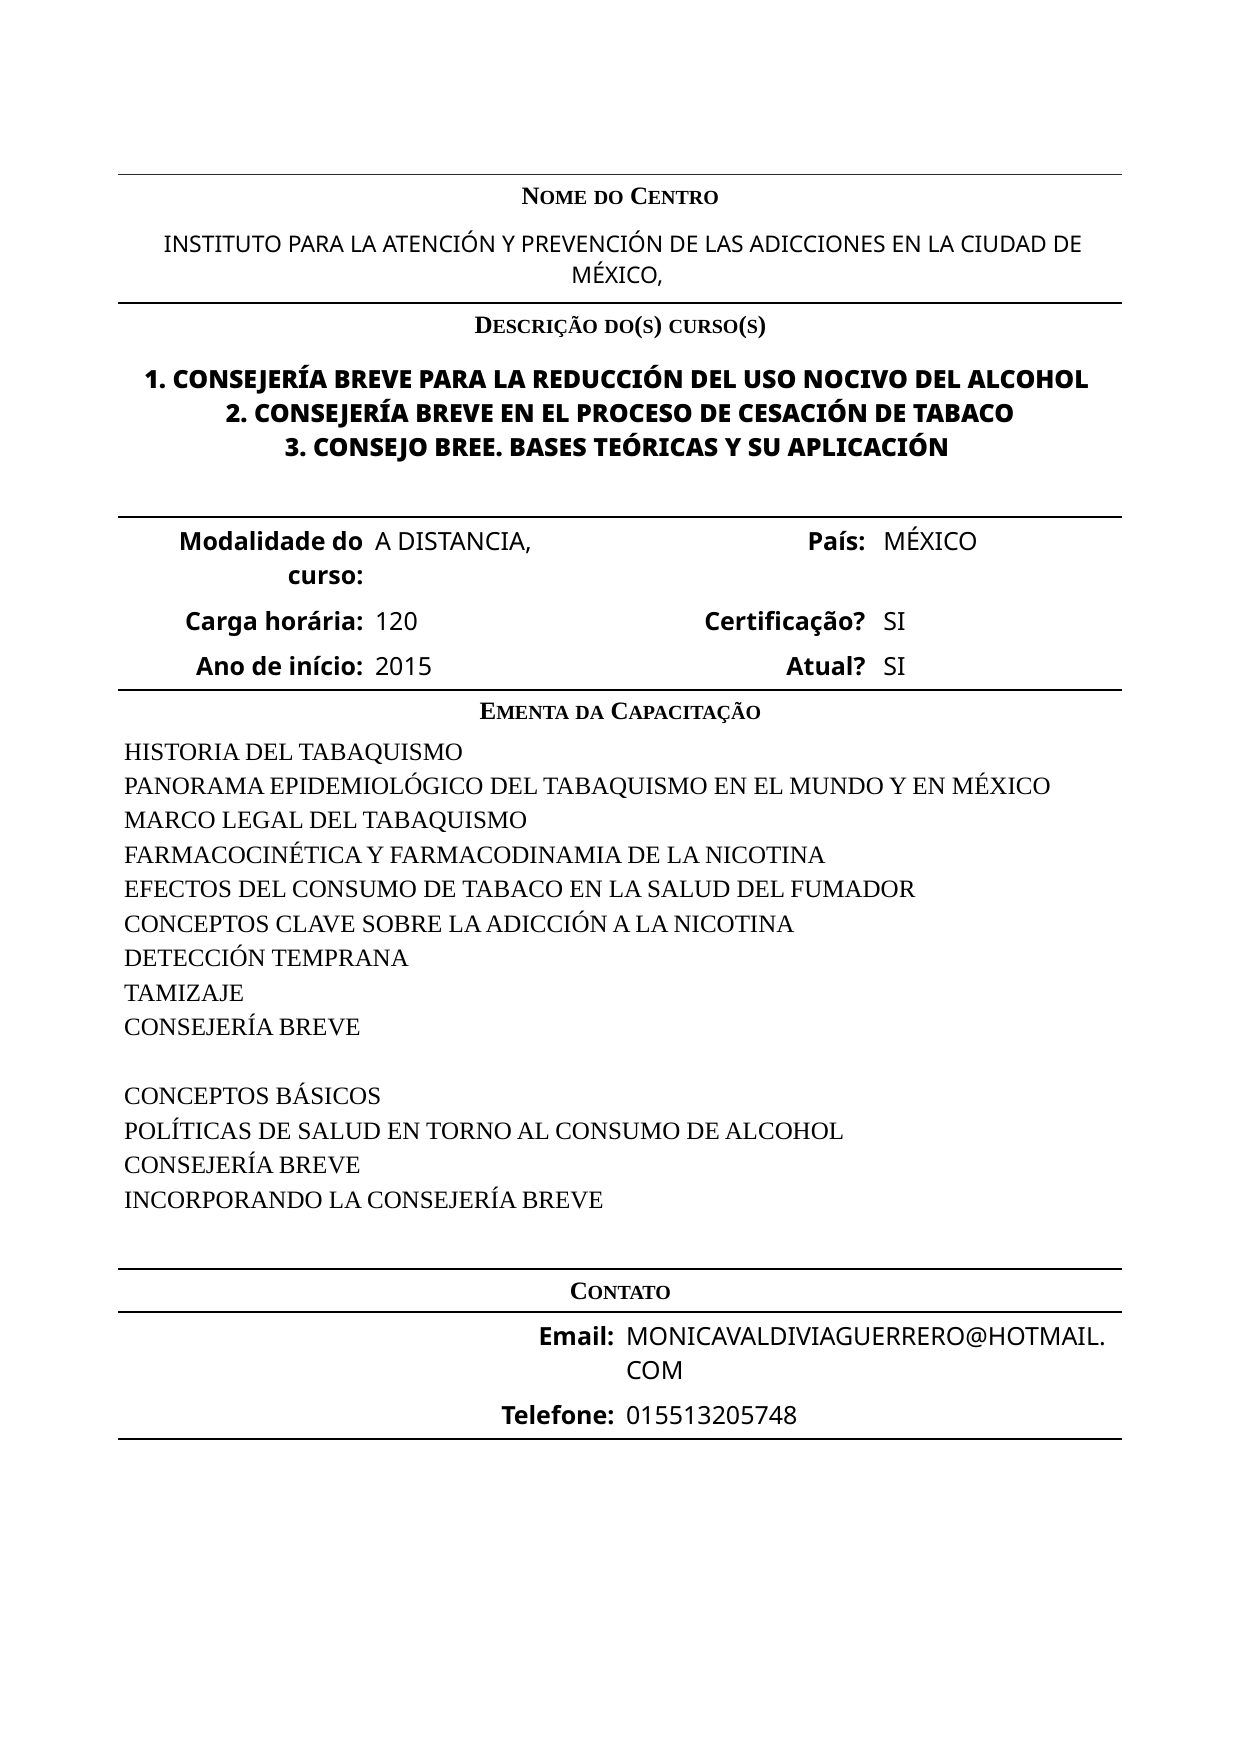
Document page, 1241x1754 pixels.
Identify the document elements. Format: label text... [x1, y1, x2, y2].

table_cell Carga horária: [118, 598, 369, 643]
table_cell MÉXICO [871, 518, 1122, 597]
table_cell 120 [369, 598, 620, 643]
table_cell 2015 [369, 643, 620, 688]
table_cell Ementa da Capacitação [118, 691, 1122, 731]
table_cell Contato [118, 1270, 1122, 1311]
table_cell Telefone: [118, 1392, 620, 1438]
table_cell Email: [118, 1313, 620, 1392]
table_cell HISTORIA DEL TABAQUISMO PANORAMA EPIDEMIOLÓGICO DEL TABAQUISMO EN EL MUNDO Y EN MÉXICO MARCO LEGAL DEL TABAQUISMO FARMACOCINÉTICA Y FARMACODINAMIA DE LA NICOTINA EFECTOS DEL CONSUMO DE TABACO EN LA SALUD DEL FUMADOR CONCEPTOS CLAVE SOBRE LA ADICCIÓN A LA NICOTINA DETECCIÓN TEMPRANA TAMIZAJE CONSEJERÍA BREVE CONCEPTOS BÁSICOS POLÍTICAS DE SALUD EN TORNO AL CONSUMO DE ALCOHOL CONSEJERÍA BREVE INCORPORANDO LA CONSEJERÍA BREVE [118, 731, 1122, 1268]
table_cell Atual? [620, 643, 871, 688]
table_cell INSTITUTO PARA LA ATENCIÓN Y PREVENCIÓN DE LAS ADICCIONES EN LA CIUDAD DE MÉXICO, [118, 216, 1122, 302]
table_cell Ano de início: [118, 643, 369, 688]
table_cell Certificação? [620, 598, 871, 643]
table_cell A DISTANCIA, [369, 518, 620, 597]
table_cell MONICAVALDIVIAGUERRERO@HOTMAIL.COM [620, 1313, 1122, 1392]
table_cell 1. CONSEJERÍA BREVE PARA LA REDUCCIÓN DEL USO NOCIVO DEL ALCOHOL 2. CONSEJERÍA BREVE EN EL PROCESO DE CESACIÓN DE TABACO 3. CONSEJO BREE. BASES TEÓRICAS Y SU APLICACIÓN [118, 344, 1122, 516]
table_cell Modalidade do curso: [118, 518, 369, 597]
table_header Nome do Centro [118, 176, 1122, 216]
table_cell SI [871, 598, 1122, 643]
table_cell Descrição do(s) curso(s) [118, 304, 1122, 344]
table_cell SI [871, 643, 1122, 688]
table_cell 015513205748 [620, 1392, 1122, 1438]
table_cell País: [620, 518, 871, 597]
